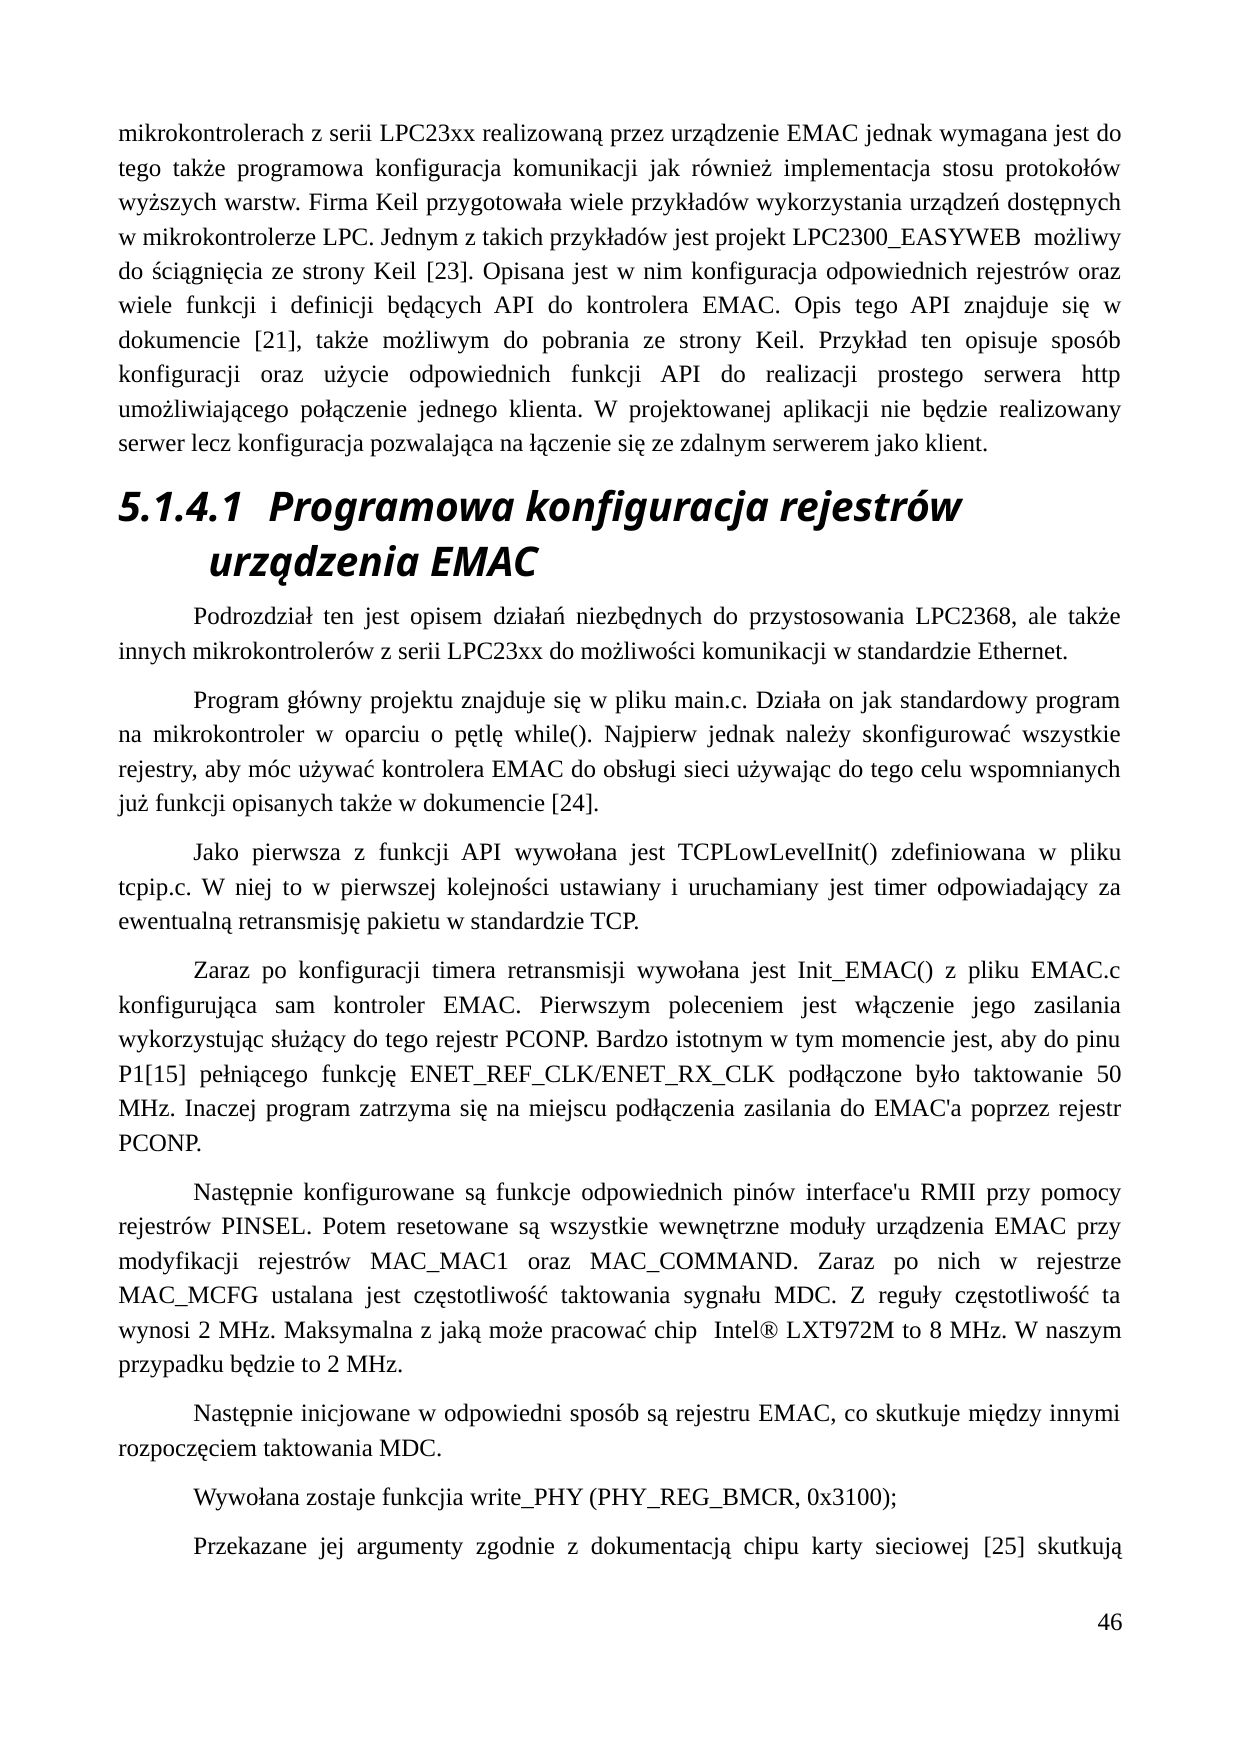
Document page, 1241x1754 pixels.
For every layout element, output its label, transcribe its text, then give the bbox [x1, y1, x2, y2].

subtitle Programowa konfiguracja rejestrów urządzenia EMAC [118, 477, 1122, 589]
text mikrokontrolerach z serii LPC23xx realizowaną przez urządzenie EMAC jednak wymagana jest do tego także programowa konfiguracja komunikacji jak również implementacja stosu protokołów wyższych warstw. Firma Keil przygotowała wiele przykładów wykorzystania urządzeń dostępnych w mikrokontrolerze LPC. Jednym z takich przykładów jest projekt LPC2300_EASYWEB możliwy do ściągnięcia ze strony Keil [23]. Opisana jest w nim konfiguracja odpowiednich rejestrów oraz wiele funkcji i definicji będących API do kontrolera EMAC. Opis tego API znajduje się w dokumencie [21], także możliwym do pobrania ze strony Keil. Przykład ten opisuje sposób konfiguracji oraz użycie odpowiednich funkcji API do realizacji prostego serwera http umożliwiającego połączenie jednego klienta. W projektowanej aplikacji nie będzie realizowany serwer lecz konfiguracja pozwalająca na łączenie się ze zdalnym serwerem jako klient. [118, 118, 1122, 457]
text Podrozdział ten jest opisem działań niezbędnych do przystosowania LPC2368, ale także innych mikrokontrolerów z serii LPC23xx do możliwości komunikacji w standardzie Ethernet. [118, 601, 1122, 664]
text Przekazane jej argumenty zgodnie z dokumentacją chipu karty sieciowej [25] skutkują [118, 1531, 1122, 1559]
text Wywołana zostaje funkcjia write_PHY (PHY_REG_BMCR, 0x3100); [118, 1482, 1122, 1511]
text Program główny projektu znajduje się w pliku main.c. Działa on jak standardowy program na mikrokontroler w oparciu o pętlę while(). Najpierw jednak należy skonfigurować wszystkie rejestry, aby móc używać kontrolera EMAC do obsługi sieci używając do tego celu wspomnianych już funkcji opisanych także w dokumencie [24]. [118, 685, 1122, 817]
text Jako pierwsza z funkcji API wywołana jest TCPLowLevelInit() zdefiniowana w pliku tcpip.c. W niej to w pierwszej kolejności ustawiany i uruchamiany jest timer odpowiadający za ewentualną retransmisję pakietu w standardzie TCP. [118, 837, 1122, 935]
text Następnie konfigurowane są funkcje odpowiednich pinów interface'u RMII przy pomocy rejestrów PINSEL. Potem resetowane są wszystkie wewnętrzne moduły urządzenia EMAC przy modyfikacji rejestrów MAC_MAC1 oraz MAC_COMMAND. Zaraz po nich w rejestrze MAC_MCFG ustalana jest częstotliwość taktowania sygnału MDC. Z reguły częstotliwość ta wynosi 2 MHz. Maksymalna z jaką może pracować chip Intel® LXT972M to 8 MHz. W naszym przypadku będzie to 2 MHz. [118, 1177, 1122, 1378]
text Następnie inicjowane w odpowiedni sposób są rejestru EMAC, co skutkuje między innymi rozpoczęciem taktowania MDC. [118, 1398, 1122, 1461]
text Zaraz po konfiguracji timera retransmisji wywołana jest Init_EMAC() z pliku EMAC.c konfigurująca sam kontroler EMAC. Pierwszym poleceniem jest włączenie jego zasilania wykorzystując służący do tego rejestr PCONP. Bardzo istotnym w tym momencie jest, aby do pinu P1[15] pełniącego funkcję ENET_REF_CLK/ENET_RX_CLK podłączone było taktowanie 50 MHz. Inaczej program zatrzyma się na miejscu podłączenia zasilania do EMAC'a poprzez rejestr PCONP. [118, 955, 1122, 1156]
